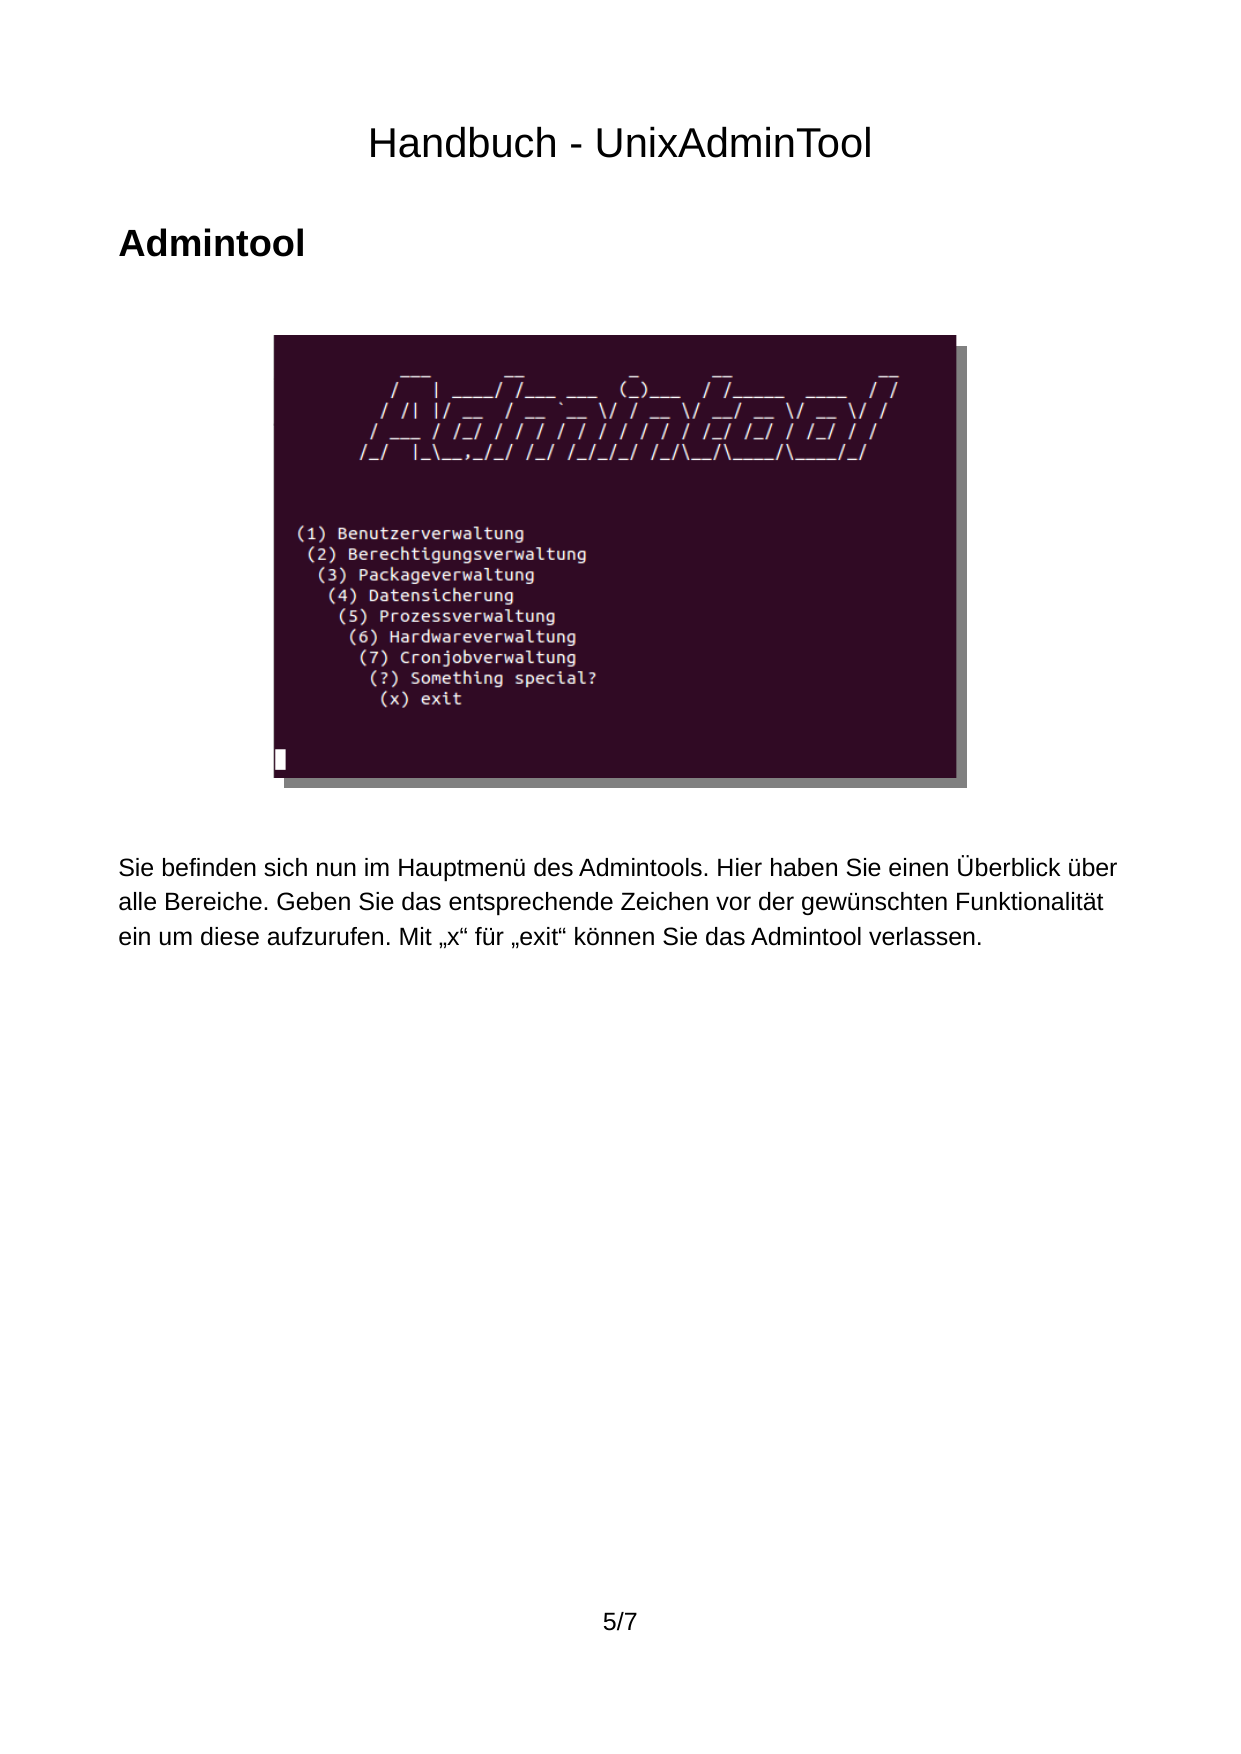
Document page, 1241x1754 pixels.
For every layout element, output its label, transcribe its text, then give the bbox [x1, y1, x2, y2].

subtitle Admintool [118, 221, 1122, 264]
text Sie befinden sich nun im Hauptmenü des Admintools. Hier haben Sie einen Überblick über alle Bereiche. Geben Sie das entsprechende Zeichen vor der gewünschten Funktionalität ein um diese aufzurufen. Mit „x“ für „exit“ können Sie das Admintool verlassen. [118, 277, 1122, 951]
picture [273, 335, 957, 778]
